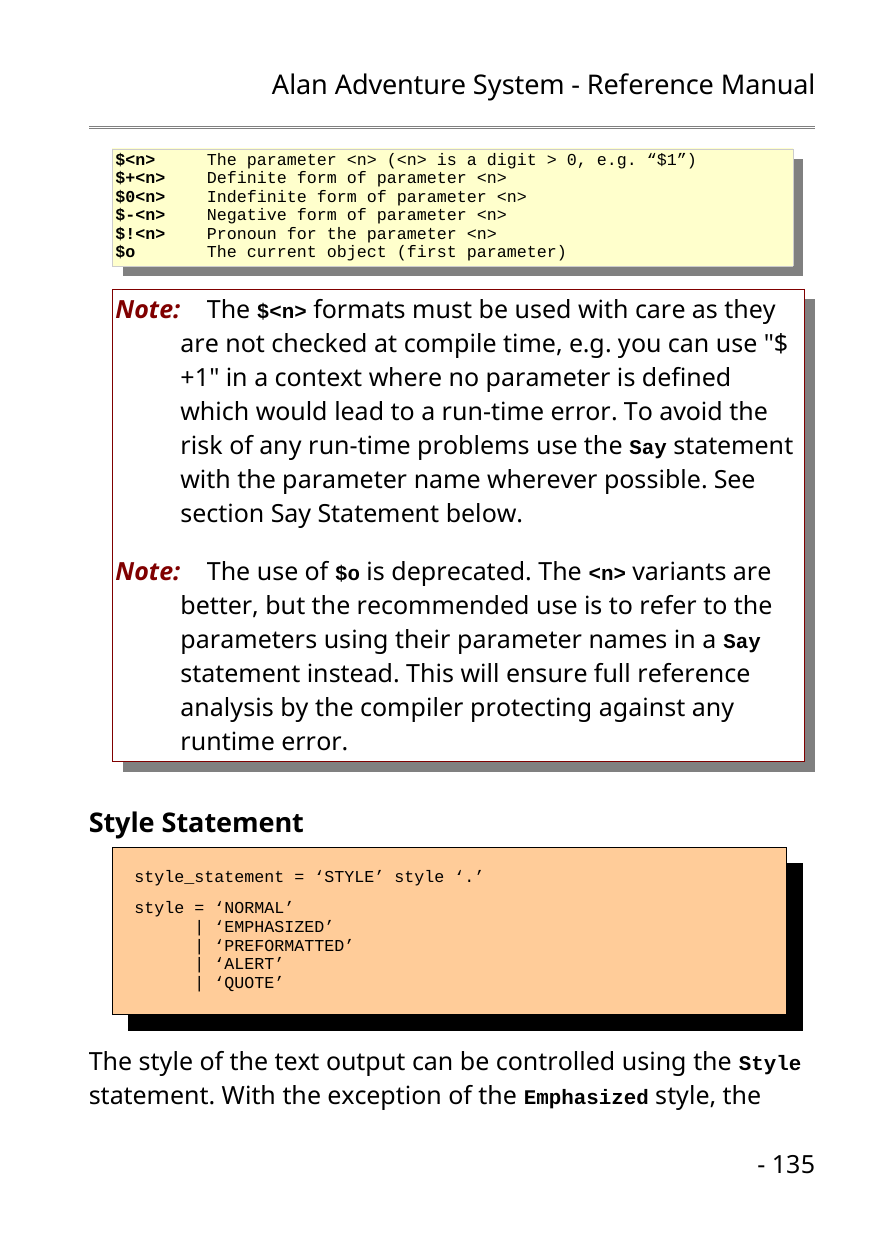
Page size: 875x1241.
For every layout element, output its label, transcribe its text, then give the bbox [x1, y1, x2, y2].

text The style of the text output can be controlled using the Style statement. With the exception of the Emphasized style, the [88, 1044, 815, 1112]
text $+<n> Definite form of parameter <n> [113, 167, 793, 186]
list The $<n> formats must be used with care as they are not checked at compile time, e.g. you can use "$+1" in a context where no parameter is defined which would lead to a run-time error. To avoid the risk of any run-time problems use the Say statement with the parameter name wherever possible. See section Say Statement below. [113, 290, 804, 529]
text style = ‘NORMAL’ | ‘EMPHASIZED’ | ‘PREFORMATTED’ | ‘ALERT’ | ‘QUOTE’ [113, 878, 786, 1014]
subtitle Style Statement [88, 803, 815, 840]
text $0<n> Indefinite form of parameter <n> [113, 186, 793, 204]
text style_statement = ‘STYLE’ style ‘.’ [113, 848, 786, 878]
list The use of $o is deprecated. The <n> variants are better, but the recommended use is to refer to the parameters using their parameter names in a Say statement instead. This will ensure full reference analysis by the compiler protecting against any runtime error. [113, 551, 804, 761]
text $o The current object (first parameter) [113, 241, 793, 266]
text $-<n> Negative form of parameter <n> [113, 204, 793, 223]
text $!<n> Pronoun for the parameter <n> [113, 223, 793, 241]
text $<n> The parameter <n> (<n> is a digit > 0, e.g. “$1”) [113, 150, 793, 167]
